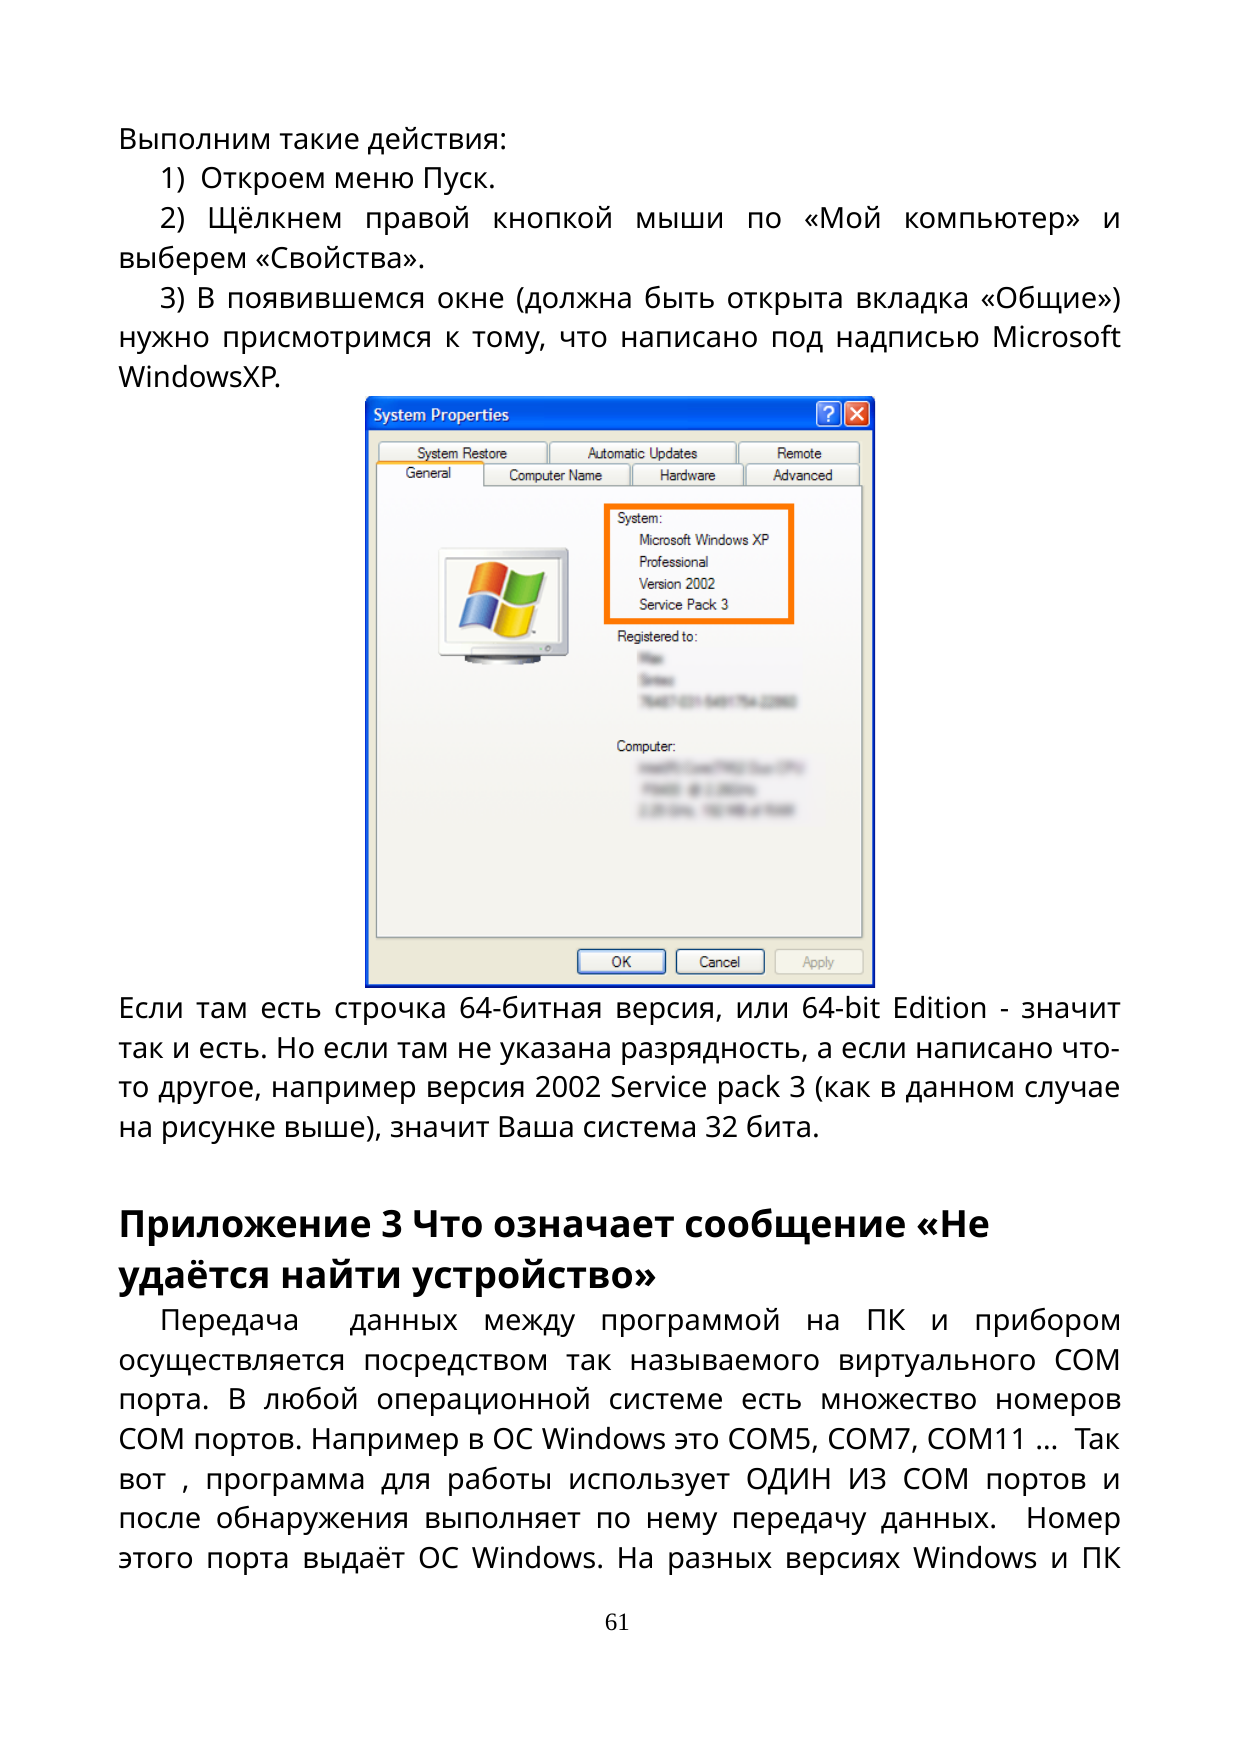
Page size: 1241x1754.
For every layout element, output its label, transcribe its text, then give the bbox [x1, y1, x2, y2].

text Передача данных между программой на ПК и прибором осуществляется посредством так называемого виртуального СОМ порта. В любой операционной системе есть множество номеров СОМ портов. Например в ОС Windows это СОМ5, СОМ7, СОМ11 … Так вот , программа для работы использует ОДИН ИЗ СОМ портов и после обнаружения выполняет по нему передачу данных. Номер этого порта выдаёт ОС Windows. На разных версиях Windows и ПК [118, 1299, 1122, 1577]
text Выполним такие действия: [118, 118, 1122, 158]
text 1) Откроем меню Пуск. [118, 158, 1122, 197]
text Приложение 3 Что означает сообщение «Не удаётся найти устройство» [118, 1197, 1122, 1299]
text 2) Щёлкнем правой кнопкой мыши по «Мой компьютер» и выберем «Свойства». [118, 197, 1122, 277]
picture [365, 396, 876, 988]
text Если там есть строчка 64-битная версия, или 64-bit Edition - значит так и есть. Но если там не указана разрядность, а если написано что-то другое, например версия 2002 Service pack 3 (как в данном случае на рисунке выше), значит Ваша система 32 бита. [118, 988, 1122, 1146]
text 3) В появившемся окне (должна быть открыта вкладка «Общие») нужно присмотримся к тому, что написано под надписью Microsoft WindowsXP. [118, 277, 1122, 396]
